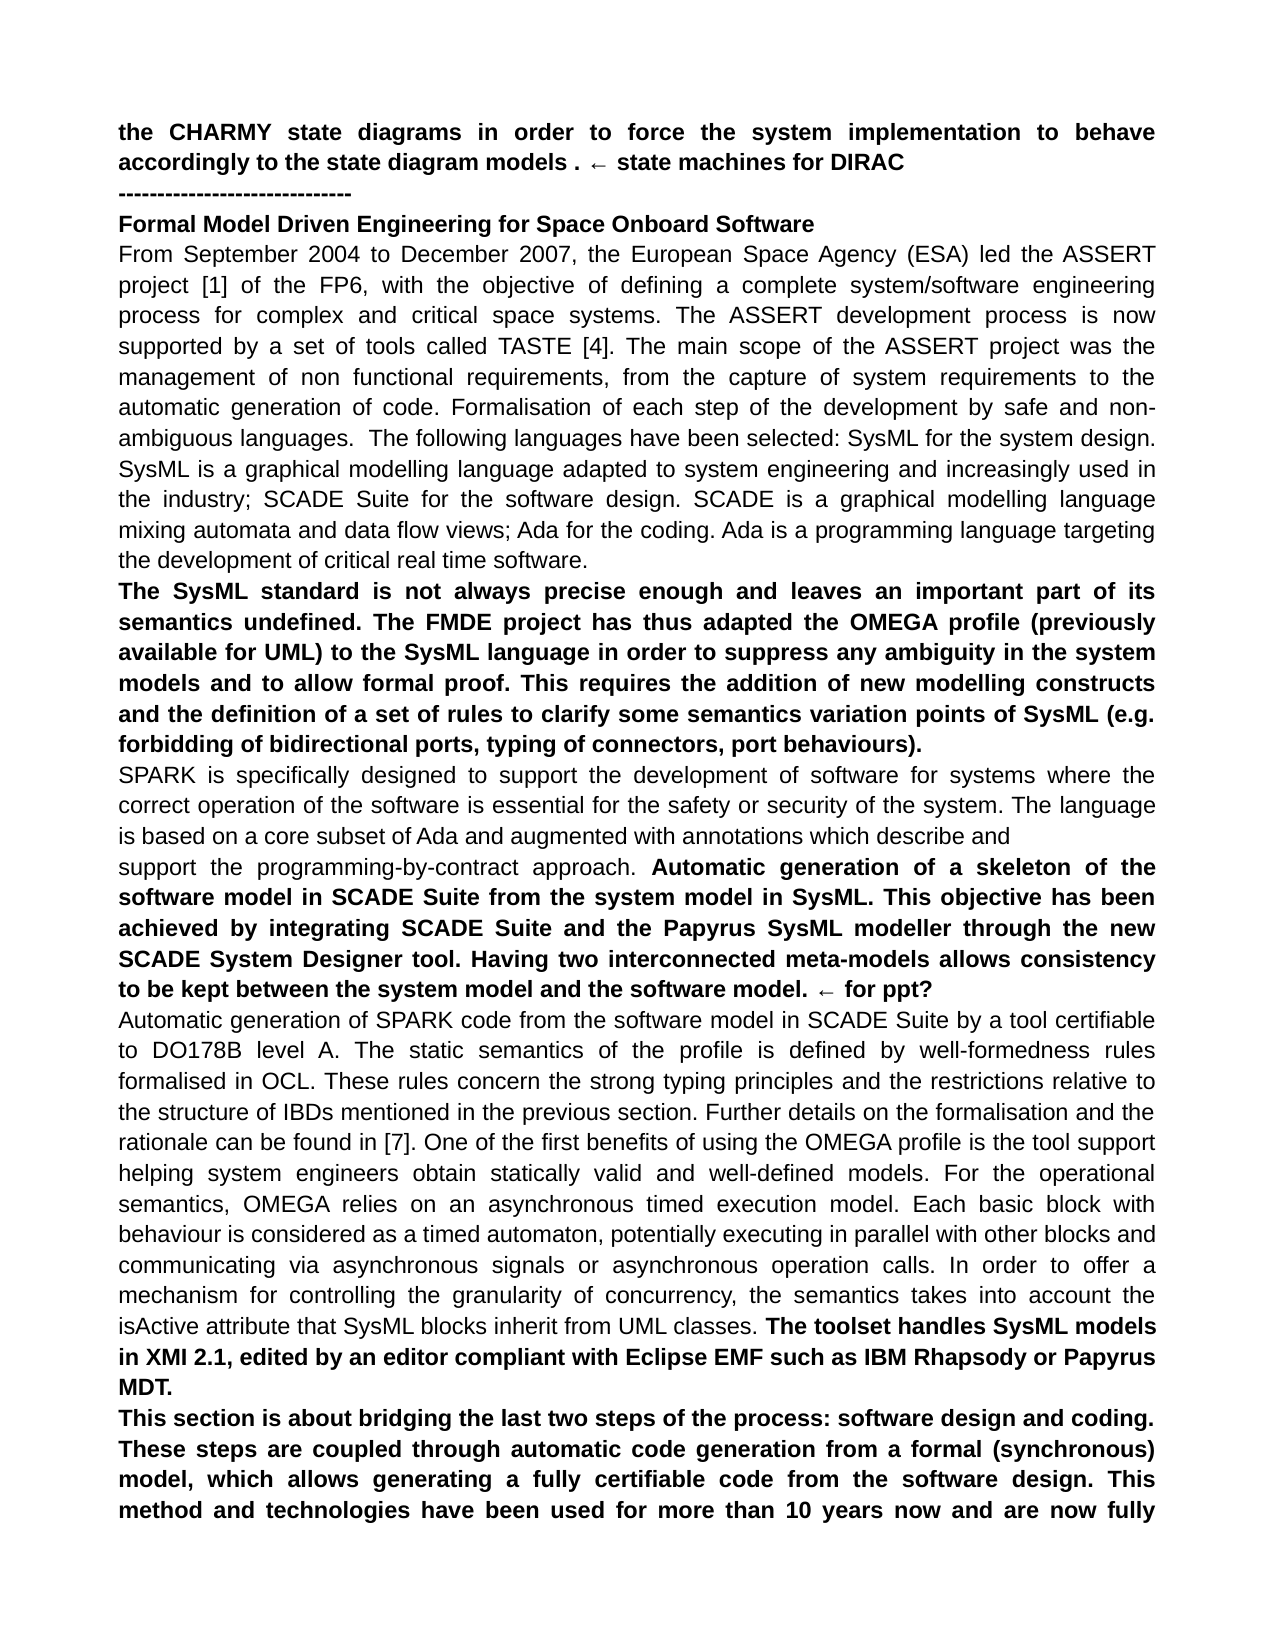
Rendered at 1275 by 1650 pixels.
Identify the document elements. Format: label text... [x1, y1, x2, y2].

text support the programming-by-contract approach. Automatic generation of a skeleton of the software model in SCADE Suite from the system model in SysML. This objective has been achieved by integrating SCADE Suite and the Papyrus SysML modeller through the new SCADE System Designer tool. Having two interconnected meta-models allows consistency to be kept between the system model and the software model. ← for ppt? [118, 853, 1157, 1002]
text ------------------------------ [118, 179, 1157, 206]
text the CHARMY state diagrams in order to force the system implementation to behave accordingly to the state diagram models . ← state machines for DIRAC [118, 118, 1157, 176]
text This section is about bridging the last two steps of the process: software design and coding. These steps are coupled through automatic code generation from a formal (synchronous) model, which allows generating a fully certifiable code from the software design. This method and technologies have been used for more than 10 years now and are now fully [118, 1404, 1157, 1523]
text The SysML standard is not always precise enough and leaves an important part of its semantics undefined. The FMDE project has thus adapted the OMEGA profile (previously available for UML) to the SysML language in order to suppress any ambiguity in the system models and to allow formal proof. This requires the addition of new modelling constructs and the definition of a set of rules to clarify some semantics variation points of SysML (e.g. forbidding of bidirectional ports, typing of connectors, port behaviours). [118, 577, 1157, 757]
text Formal Model Driven Engineering for Space Onboard Software [118, 210, 1157, 237]
text Automatic generation of SPARK code from the software model in SCADE Suite by a tool certifiable to DO178B level A. The static semantics of the profile is defined by well-formedness rules formalised in OCL. These rules concern the strong typing principles and the restrictions relative to the structure of IBDs mentioned in the previous section. Further details on the formalisation and the rationale can be found in [7]. One of the first benefits of using the OMEGA profile is the tool support helping system engineers obtain statically valid and well-defined models. For the operational semantics, OMEGA relies on an asynchronous timed execution model. Each basic block with behaviour is considered as a timed automaton, potentially executing in parallel with other blocks and communicating via asynchronous signals or asynchronous operation calls. In order to offer a mechanism for controlling the granularity of concurrency, the semantics takes into account the isActive attribute that SysML blocks inherit from UML classes. The toolset handles SysML models in XMI 2.1, edited by an editor compliant with Eclipse EMF such as IBM Rhapsody or Papyrus MDT. [118, 1006, 1157, 1401]
text SPARK is specifically designed to support the development of software for systems where the correct operation of the software is essential for the safety or security of the system. The language is based on a core subset of Ada and augmented with annotations which describe and [118, 761, 1157, 849]
text From September 2004 to December 2007, the European Space Agency (ESA) led the ASSERT project [1] of the FP6, with the objective of defining a complete system/software engineering process for complex and critical space systems. The ASSERT development process is now supported by a set of tools called TASTE [4]. The main scope of the ASSERT project was the management of non functional requirements, from the capture of system requirements to the automatic generation of code. Formalisation of each step of the development by safe and non-ambiguous languages. The following languages have been selected: SysML for the system design. SysML is a graphical modelling language adapted to system engineering and increasingly used in the industry; SCADE Suite for the software design. SCADE is a graphical modelling language mixing automata and data flow views; Ada for the coding. Ada is a programming language targeting the development of critical real time software. [118, 241, 1157, 574]
